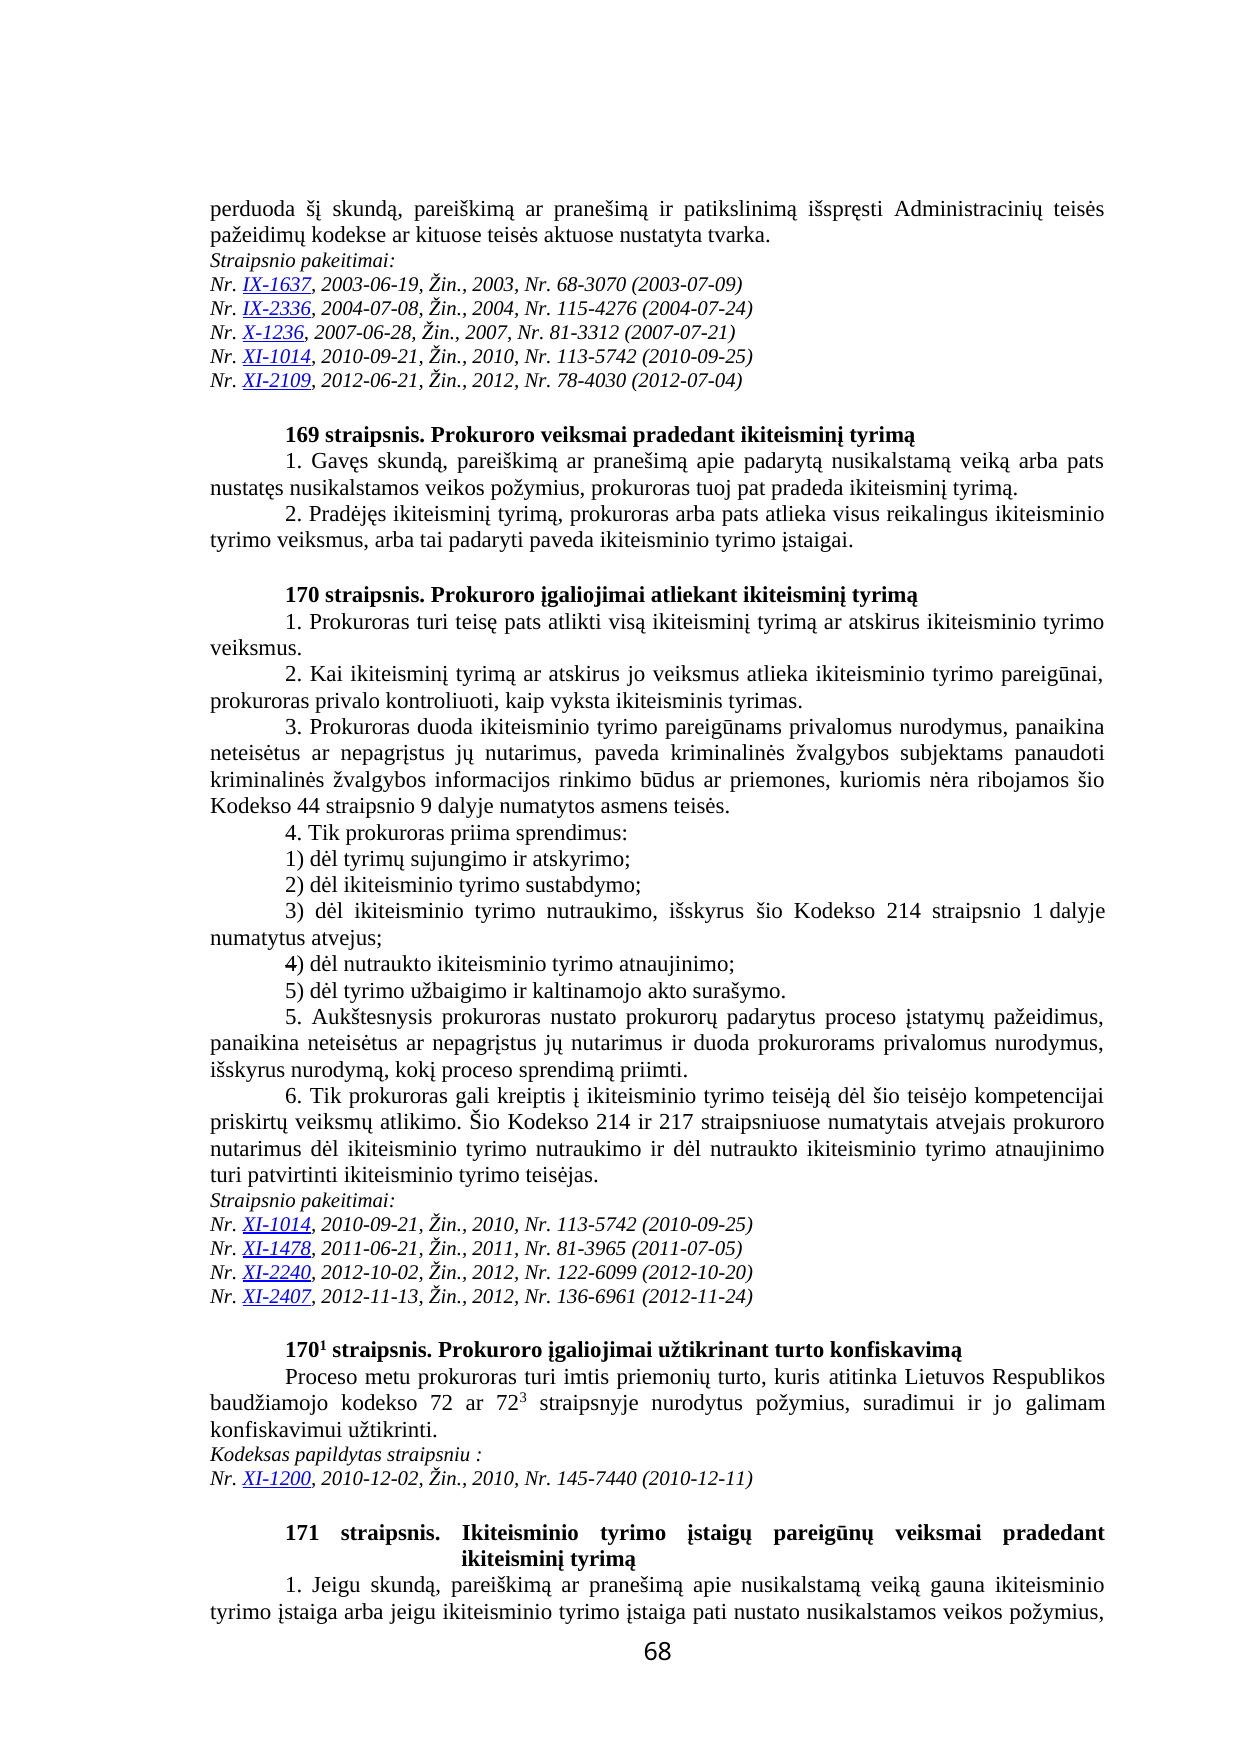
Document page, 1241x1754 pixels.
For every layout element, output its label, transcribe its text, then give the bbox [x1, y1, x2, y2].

text Nr. XI-2240, 2012-10-02, Žin., 2012, Nr. 122-6099 (2012-10-20) [210, 1260, 1106, 1284]
text Nr. XI-2407, 2012-11-13, Žin., 2012, Nr. 136-6961 (2012-11-24) [210, 1284, 1106, 1308]
text 2. Pradėjęs ikiteisminį tyrimą, prokuroras arba pats atlieka visus reikalingus ikiteisminio tyrimo veiksmus, arba tai padaryti paveda ikiteisminio tyrimo įstaigai. [210, 500, 1106, 553]
text 1. Prokuroras turi teisę pats atlikti visą ikiteisminį tyrimą ar atskirus ikiteisminio tyrimo veiksmus. [210, 608, 1106, 660]
text 5) dėl tyrimo užbaigimo ir kaltinamojo akto surašymo. [210, 977, 1106, 1003]
text Nr. XI-1200, 2010-12-02, Žin., 2010, Nr. 145-7440 (2010-12-11) [210, 1466, 1106, 1490]
text 169 straipsnis. Prokuroro veiksmai pradedant ikiteisminį tyrimą [210, 421, 1106, 447]
text 5. Aukštesnysis prokuroras nustato prokurorų padarytus proceso įstatymų pažeidimus, panaikina neteisėtus ar nepagrįstus jų nutarimus ir duoda prokurorams privalomus nurodymus, išskyrus nurodymą, kokį proceso sprendimą priimti. [210, 1003, 1106, 1082]
text Straipsnio pakeitimai: [210, 1187, 1106, 1212]
text 2) dėl ikiteisminio tyrimo sustabdymo; [210, 871, 1106, 898]
text Nr. XI-1014, 2010-09-21, Žin., 2010, Nr. 113-5742 (2010-09-25) [210, 344, 1106, 368]
text 1. Jeigu skundą, pareiškimą ar pranešimą apie nusikalstamą veiką gauna ikiteisminio tyrimo įstaiga arba jeigu ikiteisminio tyrimo įstaiga pati nustato nusikalstamos veikos požymius, [210, 1572, 1106, 1624]
text 6. Tik prokuroras gali kreiptis į ikiteisminio tyrimo teisėją dėl šio teisėjo kompetencijai priskirtų veiksmų atlikimo. Šio Kodekso 214 ir 217 straipsniuose numatytais atvejais prokuroro nutarimus dėl ikiteisminio tyrimo nutraukimo ir dėl nutraukto ikiteisminio tyrimo atnaujinimo turi patvirtinti ikiteisminio tyrimo teisėjas. [210, 1082, 1106, 1187]
text Nr. XI-2109, 2012-06-21, Žin., 2012, Nr. 78-4030 (2012-07-04) [210, 368, 1106, 392]
text Proceso metu prokuroras turi imtis priemonių turto, kuris atitinka Lietuvos Respublikos baudžiamojo kodekso 72 ar 723 straipsnyje nurodytus požymius, suradimui ir jo galimam konfiskavimui užtikrinti. [210, 1363, 1106, 1442]
text perduoda šį skundą, pareiškimą ar pranešimą ir patikslinimą išspręsti Administracinių teisės pažeidimų kodekse ar kituose teisės aktuose nustatyta tvarka. [210, 195, 1106, 248]
text 170 straipsnis. Prokuroro įgaliojimai atliekant ikiteisminį tyrimą [210, 581, 1106, 608]
text Kodeksas papildytas straipsniu : [210, 1442, 1106, 1466]
text Straipsnio pakeitimai: [210, 248, 1106, 272]
text 1701 straipsnis. Prokuroro įgaliojimai užtikrinant turto konfiskavimą [210, 1337, 1106, 1363]
text Nr. XI-1014, 2010-09-21, Žin., 2010, Nr. 113-5742 (2010-09-25) [210, 1212, 1106, 1236]
text 4. Tik prokuroras priima sprendimus: [210, 818, 1106, 845]
text 4) dėl nutraukto ikiteisminio tyrimo atnaujinimo; [210, 950, 1106, 977]
text 3) dėl ikiteisminio tyrimo nutraukimo, išskyrus šio Kodekso 214 straipsnio 1 dalyje numatytus atvejus; [210, 898, 1106, 950]
text 171 straipsnis. Ikiteisminio tyrimo įstaigų pareigūnų veiksmai pradedant ikiteisminį tyrimą [285, 1519, 1106, 1572]
text Nr. X-1236, 2007-06-28, Žin., 2007, Nr. 81-3312 (2007-07-21) [210, 320, 1106, 344]
text Nr. IX-1637, 2003-06-19, Žin., 2003, Nr. 68-3070 (2003-07-09) [210, 272, 1106, 296]
text 2. Kai ikiteisminį tyrimą ar atskirus jo veiksmus atlieka ikiteisminio tyrimo pareigūnai, prokuroras privalo kontroliuoti, kaip vyksta ikiteisminis tyrimas. [210, 660, 1106, 713]
text 1) dėl tyrimų sujungimo ir atskyrimo; [210, 845, 1106, 871]
text 1. Gavęs skundą, pareiškimą ar pranešimą apie padarytą nusikalstamą veiką arba pats nustatęs nusikalstamos veikos požymius, prokuroras tuoj pat pradeda ikiteisminį tyrimą. [210, 447, 1106, 500]
text Nr. IX-2336, 2004-07-08, Žin., 2004, Nr. 115-4276 (2004-07-24) [210, 296, 1106, 320]
text 3. Prokuroras duoda ikiteisminio tyrimo pareigūnams privalomus nurodymus, panaikina neteisėtus ar nepagrįstus jų nutarimus, paveda kriminalinės žvalgybos subjektams panaudoti kriminalinės žvalgybos informacijos rinkimo būdus ar priemones, kuriomis nėra ribojamos šio Kodekso 44 straipsnio 9 dalyje numatytos asmens teisės. [210, 713, 1106, 818]
text Nr. XI-1478, 2011-06-21, Žin., 2011, Nr. 81-3965 (2011-07-05) [210, 1236, 1106, 1260]
